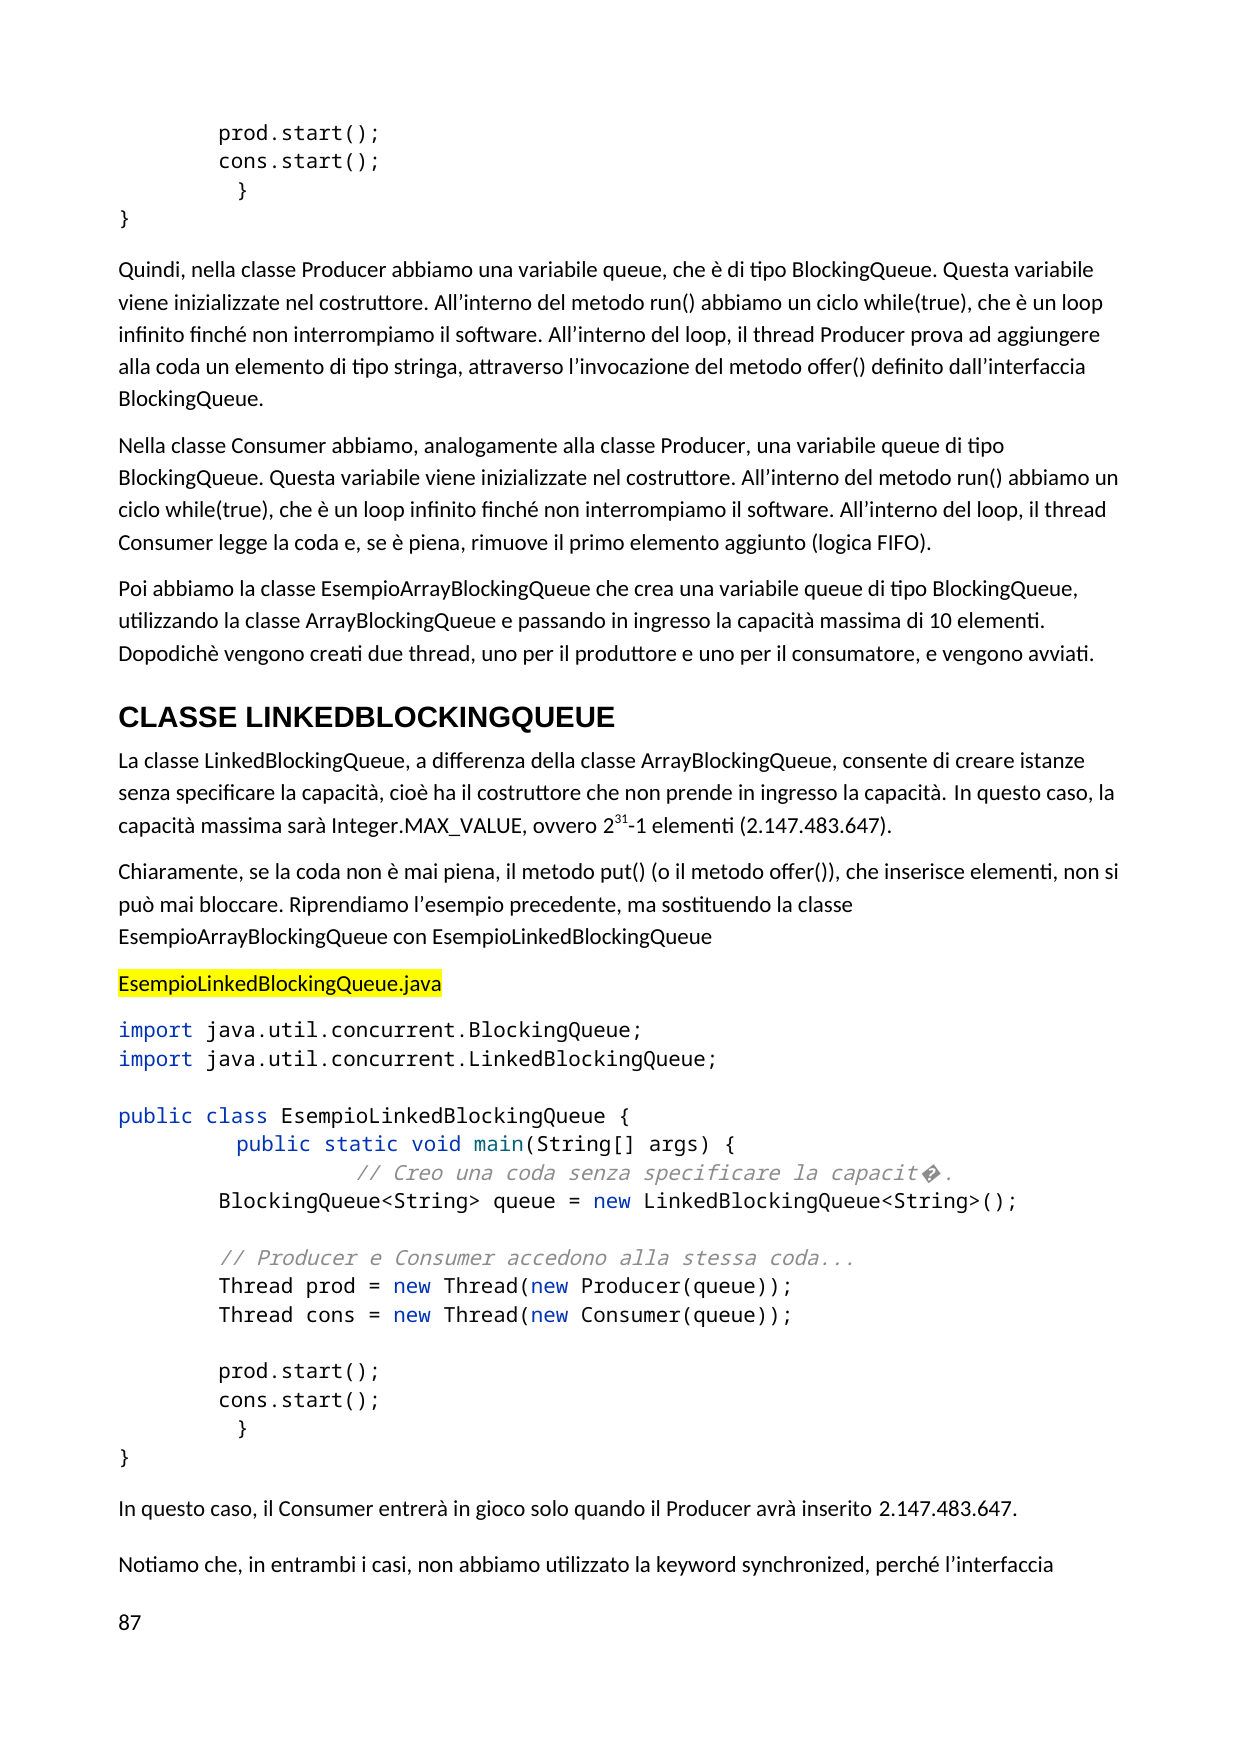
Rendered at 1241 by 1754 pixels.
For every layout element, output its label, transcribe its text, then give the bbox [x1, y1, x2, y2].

text prod.start(); cons.start(); } } [118, 118, 1122, 232]
text Nella classe Consumer abbiamo, analogamente alla classe Producer, una variabile queue di tipo BlockingQueue. Questa variabile viene inizializzate nel costruttore. All’interno del metodo run() abbiamo un ciclo while(true), che è un loop infinito finché non interrompiamo il software. All’interno del loop, il thread Consumer legge la coda e, se è piena, rimuove il primo elemento aggiunto (logica FIFO). [118, 431, 1122, 556]
text EsempioLinkedBlockingQueue.java [118, 969, 1122, 997]
text Notiamo che, in entrambi i casi, non abbiamo utilizzato la keyword synchronized, perché l’interfaccia [118, 1550, 1122, 1578]
text Poi abbiamo la classe EsempioArrayBlockingQueue che crea una variabile queue di tipo BlockingQueue, utilizzando la classe ArrayBlockingQueue e passando in ingresso la capacità massima di 10 elementi. Dopodichè vengono creati due thread, uno per il produttore e uno per il consumatore, e vengono avviati. [118, 574, 1122, 667]
text import java.util.concurrent.BlockingQueue; import java.util.concurrent.LinkedBlockingQueue; public class EsempioLinkedBlockingQueue { public static void main(String[] args) { // Creo una coda senza specificare la capacit�. BlockingQueue<String> queue = new LinkedBlockingQueue<String>(); // Producer e Consumer accedono alla stessa coda... Thread prod = new Thread(new Producer(queue)); Thread cons = new Thread(new Consumer(queue)); prod.start(); cons.start(); } } [118, 1015, 1122, 1470]
text Quindi, nella classe Producer abbiamo una variabile queue, che è di tipo BlockingQueue. Questa variabile viene inizializzate nel costruttore. All’interno del metodo run() abbiamo un ciclo while(true), che è un loop infinito finché non interrompiamo il software. All’interno del loop, il thread Producer prova ad aggiungere alla coda un elemento di tipo stringa, attraverso l’invocazione del metodo offer() definito dall’interfaccia BlockingQueue. [118, 256, 1122, 412]
text In questo caso, il Consumer entrerà in gioco solo quando il Producer avrà inserito 2.147.483.647. [118, 1494, 1122, 1522]
text Chiaramente, se la coda non è mai piena, il metodo put() (o il metodo offer()), che inserisce elementi, non si può mai bloccare. Riprendiamo l’esempio precedente, ma sostituendo la classe EsempioArrayBlockingQueue con EsempioLinkedBlockingQueue [118, 857, 1122, 950]
subtitle CLASSE LINKEDBLOCKINGQUEUE [118, 700, 1122, 734]
text La classe LinkedBlockingQueue, a differenza della classe ArrayBlockingQueue, consente di creare istanze senza specificare la capacità, cioè ha il costruttore che non prende in ingresso la capacità. In questo caso, la capacità massima sarà Integer.MAX_VALUE, ovvero 231-1 elementi (2.147.483.647). [118, 746, 1122, 839]
